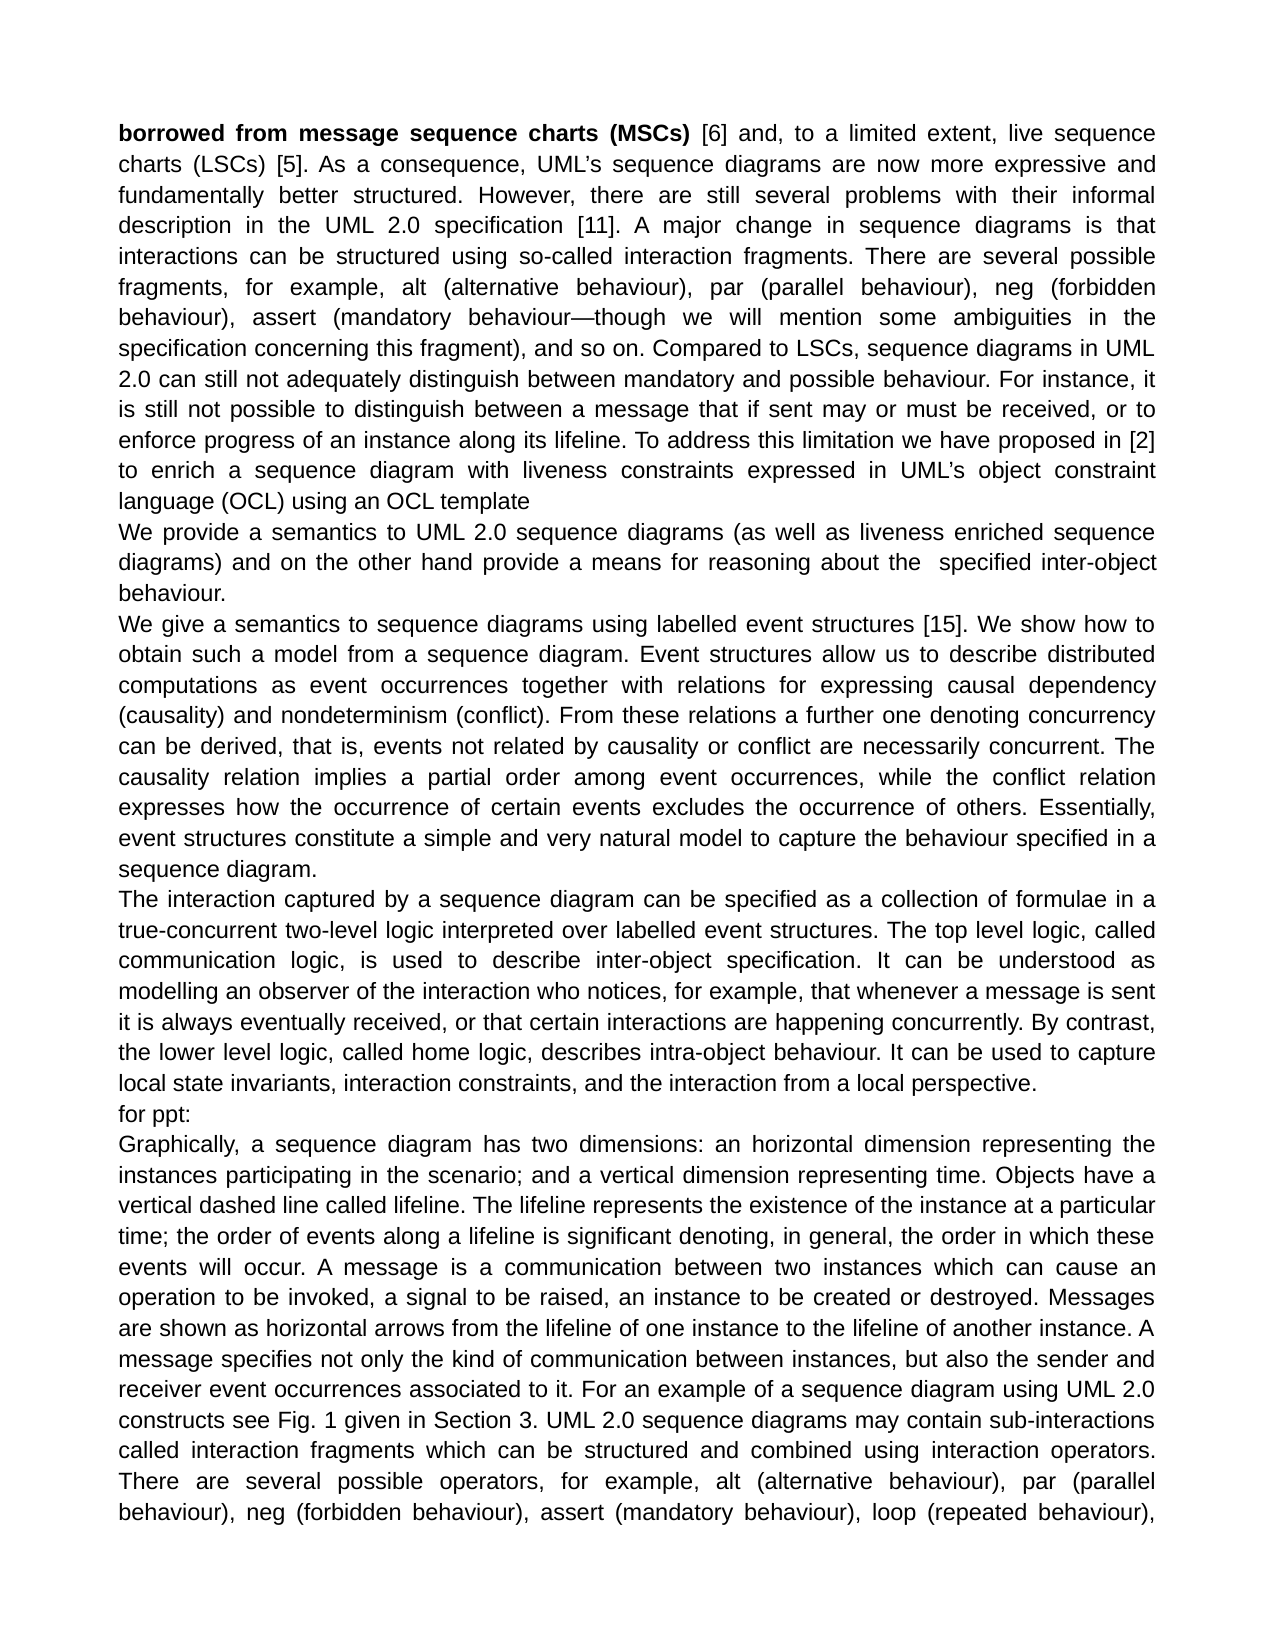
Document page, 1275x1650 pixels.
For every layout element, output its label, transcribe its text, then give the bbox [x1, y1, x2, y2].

text We provide a semantics to UML 2.0 sequence diagrams (as well as liveness enriched sequence diagrams) and on the other hand provide a means for reasoning about the specified inter-object behaviour. [118, 518, 1157, 606]
text The interaction captured by a sequence diagram can be specified as a collection of formulae in a true-concurrent two-level logic interpreted over labelled event structures. The top level logic, called communication logic, is used to describe inter-object specification. It can be understood as modelling an observer of the interaction who notices, for example, that whenever a message is sent it is always eventually received, or that certain interactions are happening concurrently. By contrast, the lower level logic, called home logic, describes intra-object behaviour. It can be used to capture local state invariants, interaction constraints, and the interaction from a local perspective. [118, 886, 1157, 1096]
text Graphically, a sequence diagram has two dimensions: an horizontal dimension representing the instances participating in the scenario; and a vertical dimension representing time. Objects have a vertical dashed line called lifeline. The lifeline represents the existence of the instance at a particular time; the order of events along a lifeline is significant denoting, in general, the order in which these events will occur. A message is a communication between two instances which can cause an operation to be invoked, a signal to be raised, an instance to be created or destroyed. Messages are shown as horizontal arrows from the lifeline of one instance to the lifeline of another instance. A message specifies not only the kind of communication between instances, but also the sender and receiver event occurrences associated to it. For an example of a sequence diagram using UML 2.0 constructs see Fig. 1 given in Section 3. UML 2.0 sequence diagrams may contain sub-interactions called interaction fragments which can be structured and combined using interaction operators. There are several possible operators, for example, alt (alternative behaviour), par (parallel behaviour), neg (forbidden behaviour), assert (mandatory behaviour), loop (repeated behaviour), [118, 1131, 1157, 1525]
text We give a semantics to sequence diagrams using labelled event structures [15]. We show how to obtain such a model from a sequence diagram. Event structures allow us to describe distributed computations as event occurrences together with relations for expressing causal dependency (causality) and nondeterminism (conflict). From these relations a further one denoting concurrency can be derived, that is, events not related by causality or conflict are necessarily concurrent. The causality relation implies a partial order among event occurrences, while the conflict relation expresses how the occurrence of certain events excludes the occurrence of others. Essentially, event structures constitute a simple and very natural model to capture the behaviour specified in a sequence diagram. [118, 610, 1157, 882]
text borrowed from message sequence charts (MSCs) [6] and, to a limited extent, live sequence charts (LSCs) [5]. As a consequence, UML’s sequence diagrams are now more expressive and fundamentally better structured. However, there are still several problems with their informal description in the UML 2.0 specification [11]. A major change in sequence diagrams is that interactions can be structured using so-called interaction fragments. There are several possible fragments, for example, alt (alternative behaviour), par (parallel behaviour), neg (forbidden behaviour), assert (mandatory behaviour—though we will mention some ambiguities in the specification concerning this fragment), and so on. Compared to LSCs, sequence diagrams in UML 2.0 can still not adequately distinguish between mandatory and possible behaviour. For instance, it is still not possible to distinguish between a message that if sent may or must be received, or to enforce progress of an instance along its lifeline. To address this limitation we have proposed in [2] to enrich a sequence diagram with liveness constraints expressed in UML’s object constraint language (OCL) using an OCL template [118, 118, 1157, 514]
text for ppt: [118, 1100, 1157, 1127]
